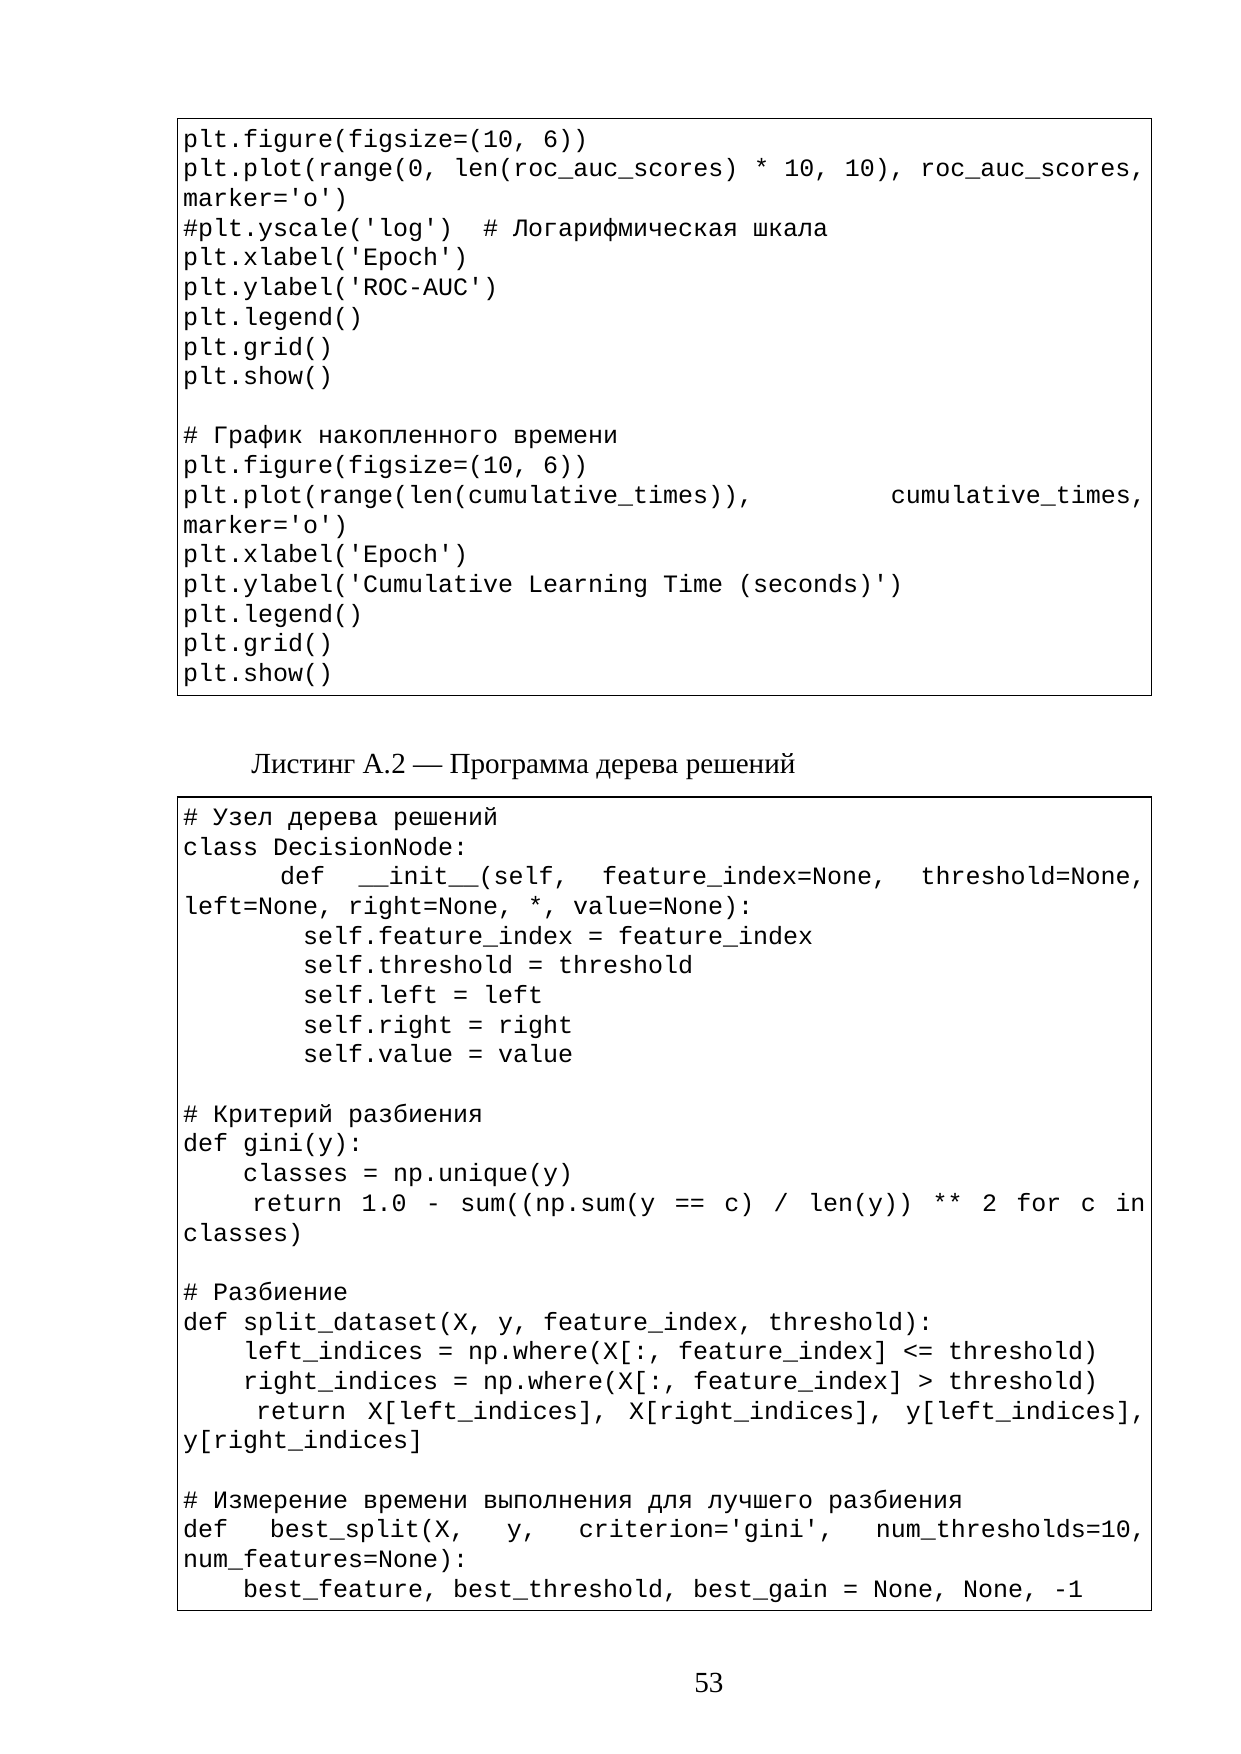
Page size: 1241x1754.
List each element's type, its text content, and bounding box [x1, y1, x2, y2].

table_header # Узел дерева решений class DecisionNode: def __init__(self, feature_index=None, threshold=None, left=None, right=None, *, value=None): self.feature_index = feature_index self.threshold = threshold self.left = left self.right = right self.value = value # Критерий разбиения def gini(y): classes = np.unique(y) return 1.0 - sum((np.sum(y == c) / len(y)) ** 2 for c in classes) # Разбиение def split_dataset(X, y, feature_index, threshold): left_indices = np.where(X[:, feature_index] <= threshold) right_indices = np.where(X[:, feature_index] > threshold) return X[left_indices], X[right_indices], y[left_indices], y[right_indices] # Измерение времени выполнения для лучшего разбиения def best_split(X, y, criterion='gini', num_thresholds=10, num_features=None): best_feature, best_threshold, best_gain = None, None, -1 [178, 798, 1151, 1610]
text Листинг А.2 — Программа дерева решений [177, 746, 1152, 779]
table_header plt.figure(figsize=(10, 6)) plt.plot(range(0, len(roc_auc_scores) * 10, 10), roc_auc_scores, marker='o') #plt.yscale('log') # Логарифмическая шкала plt.xlabel('Epoch') plt.ylabel('ROC-AUC') plt.legend() plt.grid() plt.show() # График накопленного времени plt.figure(figsize=(10, 6)) plt.plot(range(len(cumulative_times)), cumulative_times, marker='o') plt.xlabel('Epoch') plt.ylabel('Cumulative Learning Time (seconds)') plt.legend() plt.grid() plt.show() [178, 119, 1151, 695]
